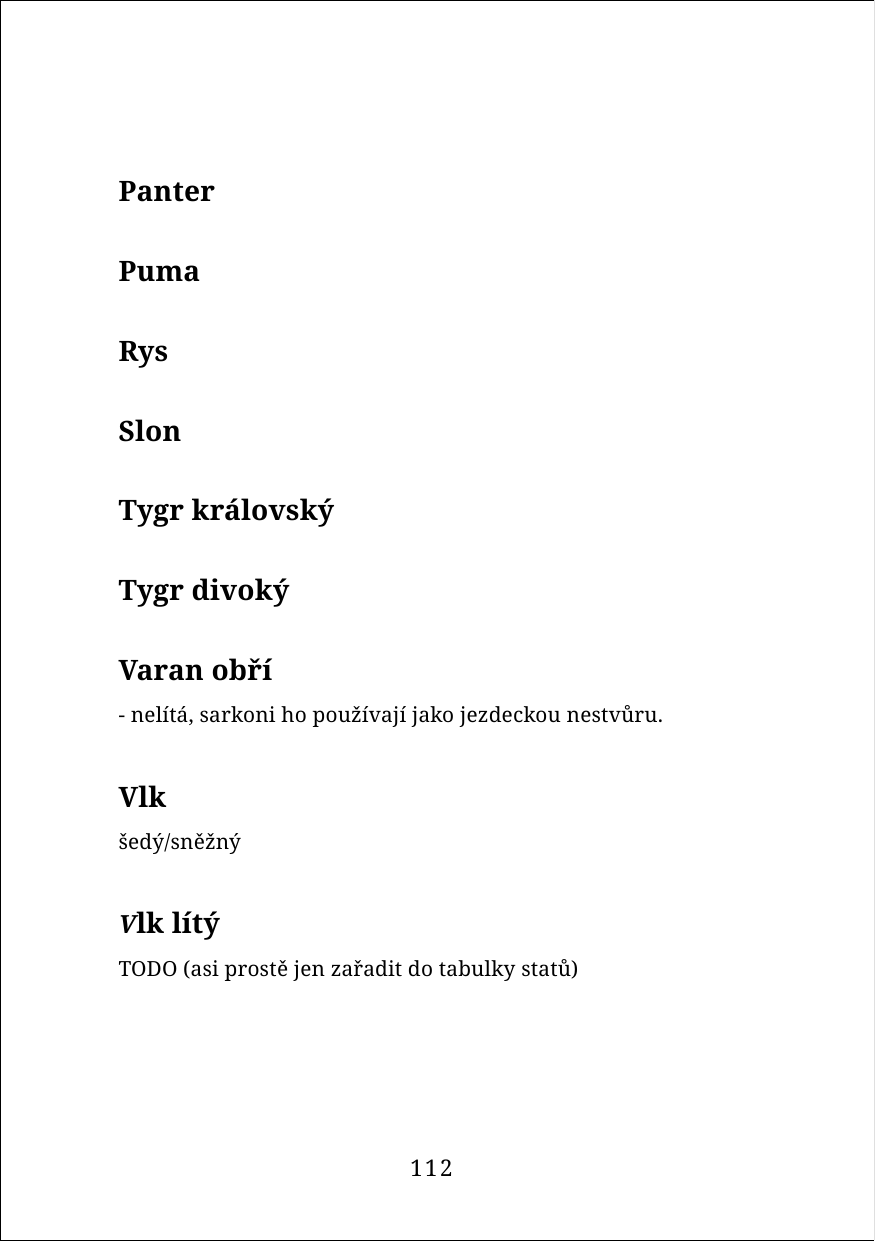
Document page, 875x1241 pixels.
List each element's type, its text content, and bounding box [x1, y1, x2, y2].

text TODO (asi prostě jen zařadit do tabulky statů) [118, 954, 756, 982]
subtitle Puma [118, 251, 756, 290]
subtitle Rys [118, 331, 756, 369]
subtitle Slon [118, 411, 756, 449]
subtitle Tygr divoký [118, 570, 756, 608]
subtitle Tygr královský [118, 491, 756, 529]
text šedý/sněžný [118, 827, 756, 855]
subtitle Varan obří [118, 650, 756, 688]
subtitle Vlk [118, 777, 756, 815]
subtitle Panter [118, 172, 756, 210]
subtitle Vlk lítý [118, 904, 756, 942]
text - nelítá, sarkoni ho používají jako jezdeckou nestvůru. [118, 700, 756, 728]
